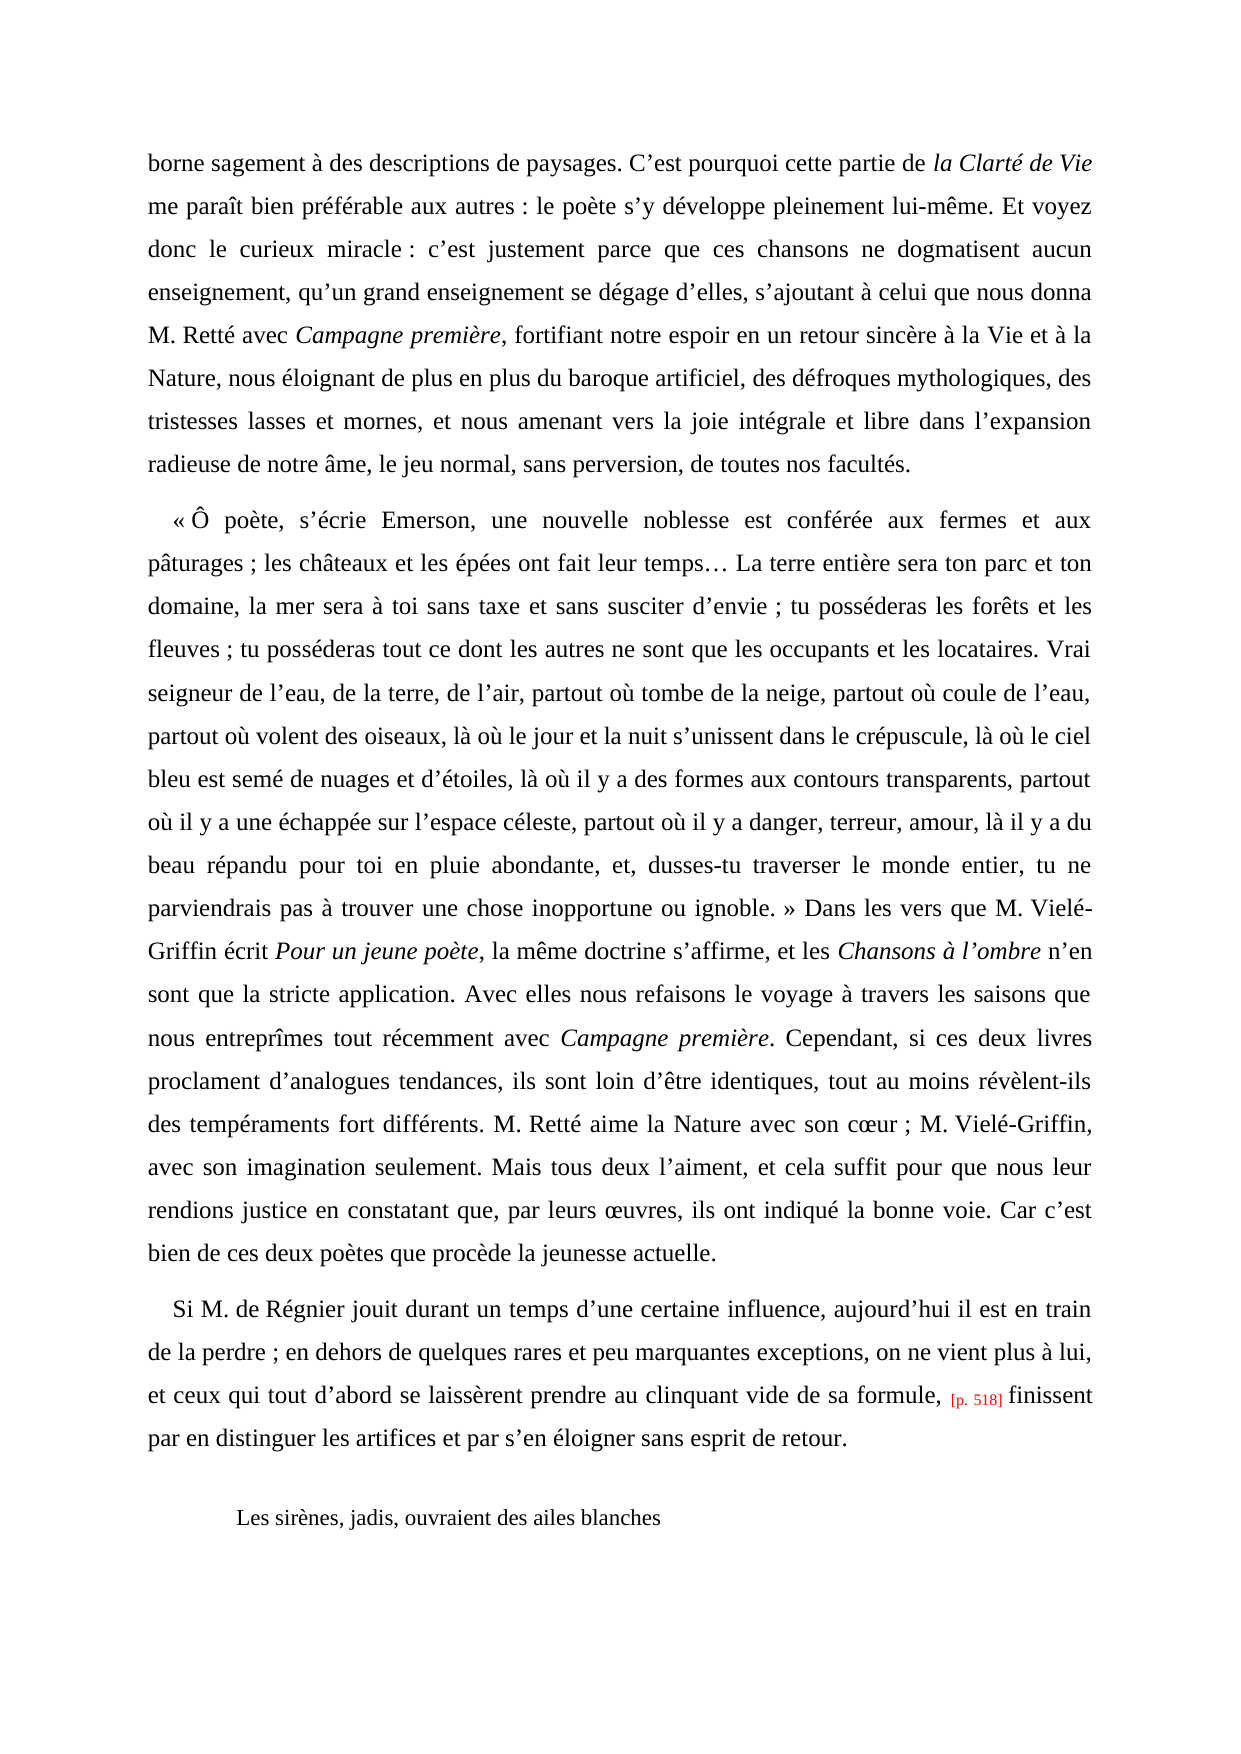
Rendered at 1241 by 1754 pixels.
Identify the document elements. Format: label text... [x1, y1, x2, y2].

text Si M. de Régnier jouit durant un temps d’une certaine influence, aujourd’hui il est en train de la perdre ; en dehors de quelques rares et peu marquantes exceptions, on ne vient plus à lui, et ceux qui tout d’abord se laissèrent prendre au clinquant vide de sa formule, [p. 518] finissent par en distinguer les artifices et par s’en éloigner sans esprit de retour. [148, 1294, 1093, 1452]
text Les sirènes, jadis, ouvraient des ailes blanches [236, 1504, 1093, 1530]
text « Ô poète, s’écrie Emerson, une nouvelle noblesse est conférée aux fermes et aux pâturages ; les châteaux et les épées ont fait leur temps… La terre entière sera ton parc et ton domaine, la mer sera à toi sans taxe et sans susciter d’envie ; tu posséderas les forêts et les fleuves ; tu posséderas tout ce dont les autres ne sont que les occupants et les locataires. Vrai seigneur de l’eau, de la terre, de l’air, partout où tombe de la neige, partout où coule de l’eau, partout où volent des oiseaux, là où le jour et la nuit s’unissent dans le crépuscule, là où le ciel bleu est semé de nuages et d’étoiles, là où il y a des formes aux contours transparents, partout où il y a une échappée sur l’espace céleste, partout où il y a danger, terreur, amour, là il y a du beau répandu pour toi en pluie abondante, et, dusses-tu traverser le monde entier, tu ne parviendrais pas à trouver une chose inopportune ou ignoble. » Dans les vers que M. Vielé-Griffin écrit Pour un jeune poète, la même doctrine s’affirme, et les Chansons à l’ombre n’en sont que la stricte application. Avec elles nous refaisons le voyage à travers les saisons que nous entreprîmes tout récemment avec Campagne première. Cependant, si ces deux livres proclament d’analogues tendances, ils sont loin d’être identiques, tout au moins révèlent-ils des tempéraments fort différents. M. Retté aime la Nature avec son cœur ; M. Vielé-Griffin, avec son imagination seulement. Mais tous deux l’aiment, et cela suffit pour que nous leur rendions justice en constatant que, par leurs œuvres, ils ont indiqué la bonne voie. Car c’est bien de ces deux poètes que procède la jeunesse actuelle. [148, 505, 1093, 1267]
text borne sagement à des descriptions de paysages. C’est pourquoi cette partie de la Clarté de Vie me paraît bien préférable aux autres : le poète s’y développe pleinement lui-même. Et voyez donc le curieux miracle : c’est justement parce que ces chansons ne dogmatisent aucun enseignement, qu’un grand enseignement se dégage d’elles, s’ajoutant à celui que nous donna M. Retté avec Campagne première, fortifiant notre espoir en un retour sincère à la Vie et à la Nature, nous éloignant de plus en plus du baroque artificiel, des défroques mythologiques, des tristesses lasses et mornes, et nous amenant vers la joie intégrale et libre dans l’expansion radieuse de notre âme, le jeu normal, sans perversion, de toutes nos facultés. [148, 148, 1093, 478]
